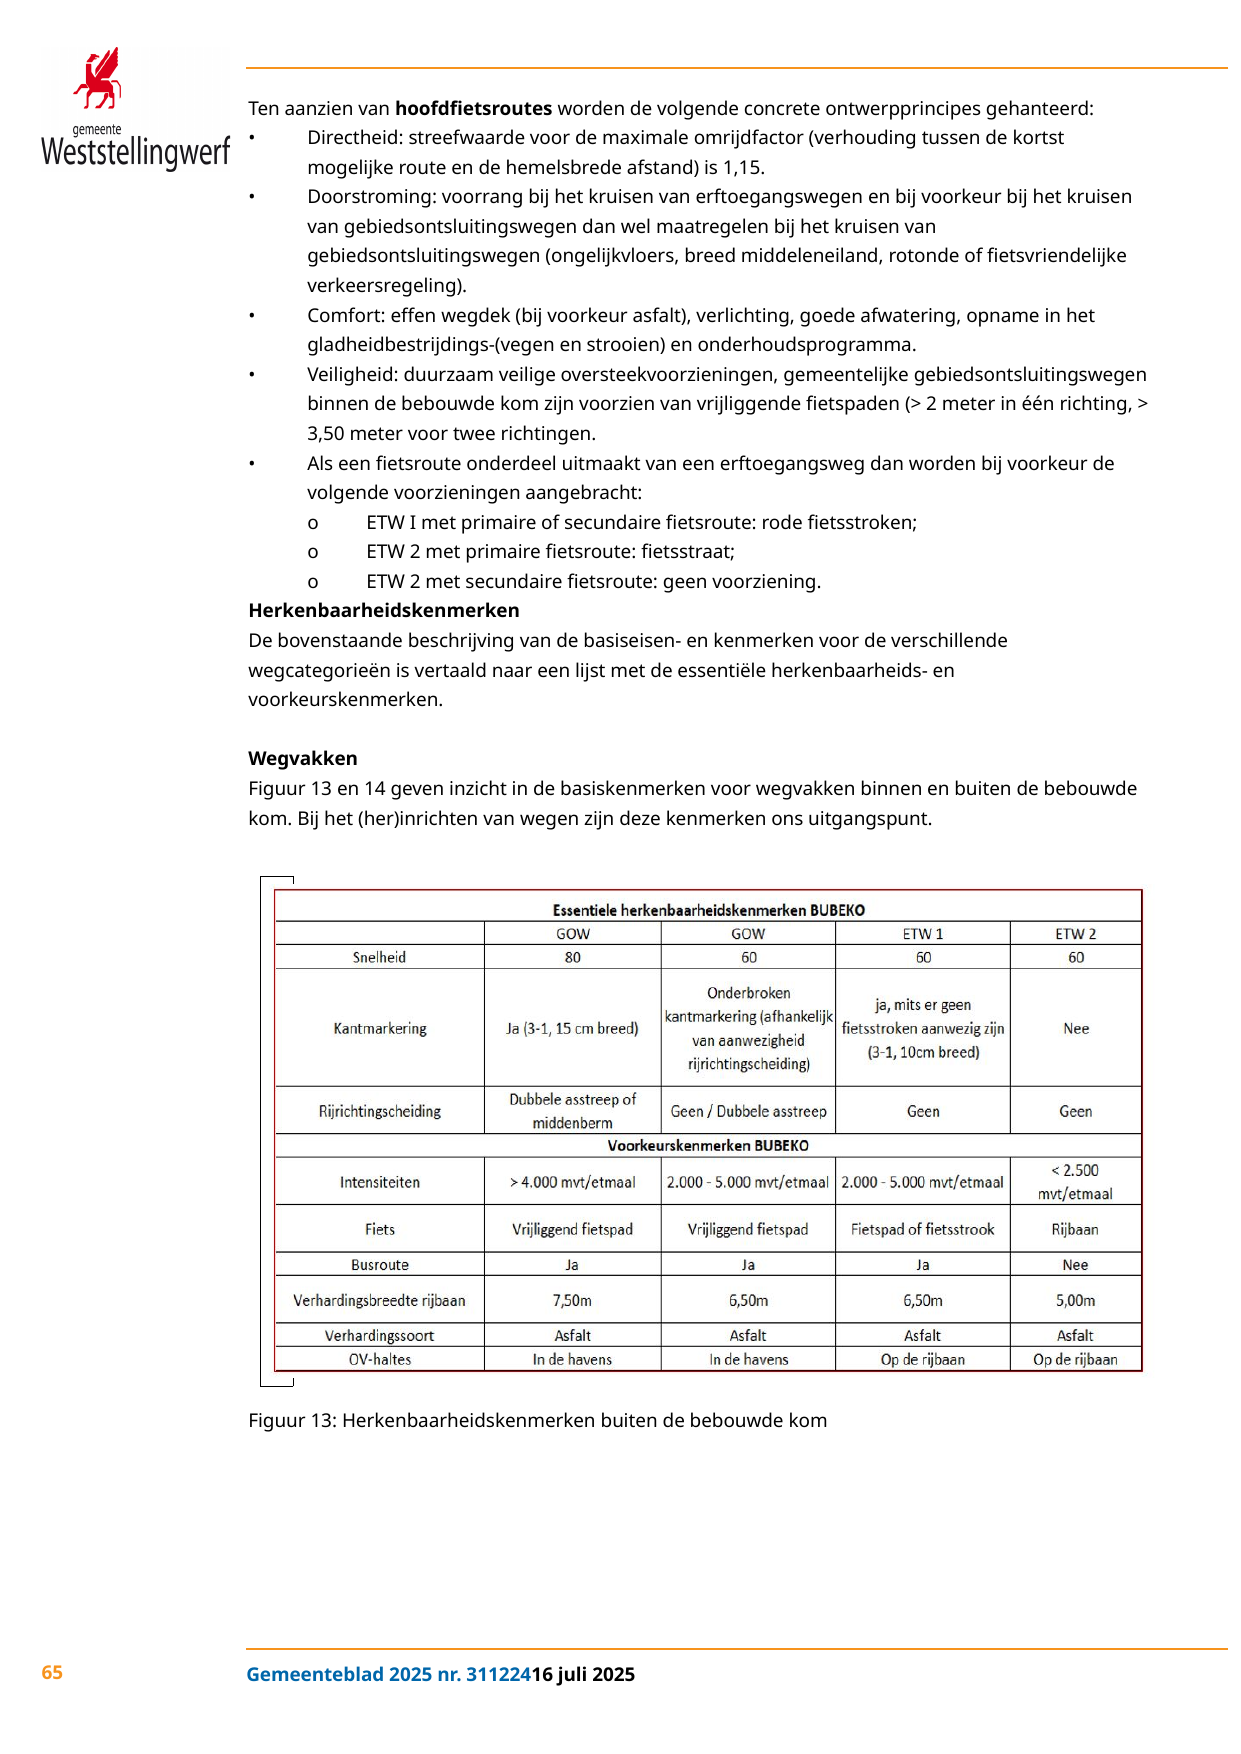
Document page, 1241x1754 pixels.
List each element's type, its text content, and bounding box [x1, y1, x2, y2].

list Veiligheid: duurzaam veilige oversteekvoorzieningen, gemeentelijke gebiedsontsluitingswegen binnen de bebouwde kom zijn voorzien van vrijliggende fietspaden (> 2 meter in één richting, > 3,50 meter voor twee richtingen. [248, 361, 1152, 446]
list ETW I met primaire of secundaire fietsroute: rode fietsstroken; [307, 509, 1152, 535]
list ETW 2 met secundaire fietsroute: geen voorziening. [307, 568, 1152, 594]
text Herkenbaarheidskenmerken [248, 598, 1152, 623]
picture [268, 884, 1155, 1378]
list Als een fietsroute onderdeel uitmaakt van een erftoegangsweg dan worden bij voorkeur de volgende voorzieningen aangebracht: [248, 450, 1152, 505]
text Figuur 13 en 14 geven inzicht in de basiskenmerken voor wegvakken binnen en buiten de bebouwde kom. Bij het (her)inrichten van wegen zijn deze kenmerken ons uitgangspunt. [248, 775, 1152, 831]
list Directheid: streefwaarde voor de maximale omrijdfactor (verhouding tussen de kortst mogelijke route en de hemelsbrede afstand) is 1,15. [248, 124, 1152, 180]
text Wegvakken [248, 746, 1152, 771]
list Comfort: effen wegdek (bij voorkeur asfalt), verlichting, goede afwatering, opname in het gladheidbestrijdings-(vegen en strooien) en onderhoudsprogramma. [248, 302, 1152, 357]
text Ten aanzien van hoofdfietsroutes worden de volgende concrete ontwerpprincipes gehanteerd: [248, 95, 1152, 121]
text Figuur 13: Herkenbaarheidskenmerken buiten de bebouwde kom [248, 1408, 1152, 1433]
list Doorstroming: voorrang bij het kruisen van erftoegangswegen en bij voorkeur bij het kruisen van gebiedsontsluitingswegen dan wel maatregelen bij het kruisen van gebiedsontsluitingswegen (ongelijkvloers, breed middeleneiland, rotonde of fietsvriendelijke verkeersregeling). [248, 183, 1152, 298]
text De bovenstaande beschrijving van de basiseisen- en kenmerken voor de verschillende wegcategorieën is vertaald naar een lijst met de essentiële herkenbaarheids- en voorkeurskenmerken. [248, 627, 1152, 712]
picture [41, 47, 231, 172]
list ETW 2 met primaire fietsroute: fietsstraat; [307, 538, 1152, 564]
